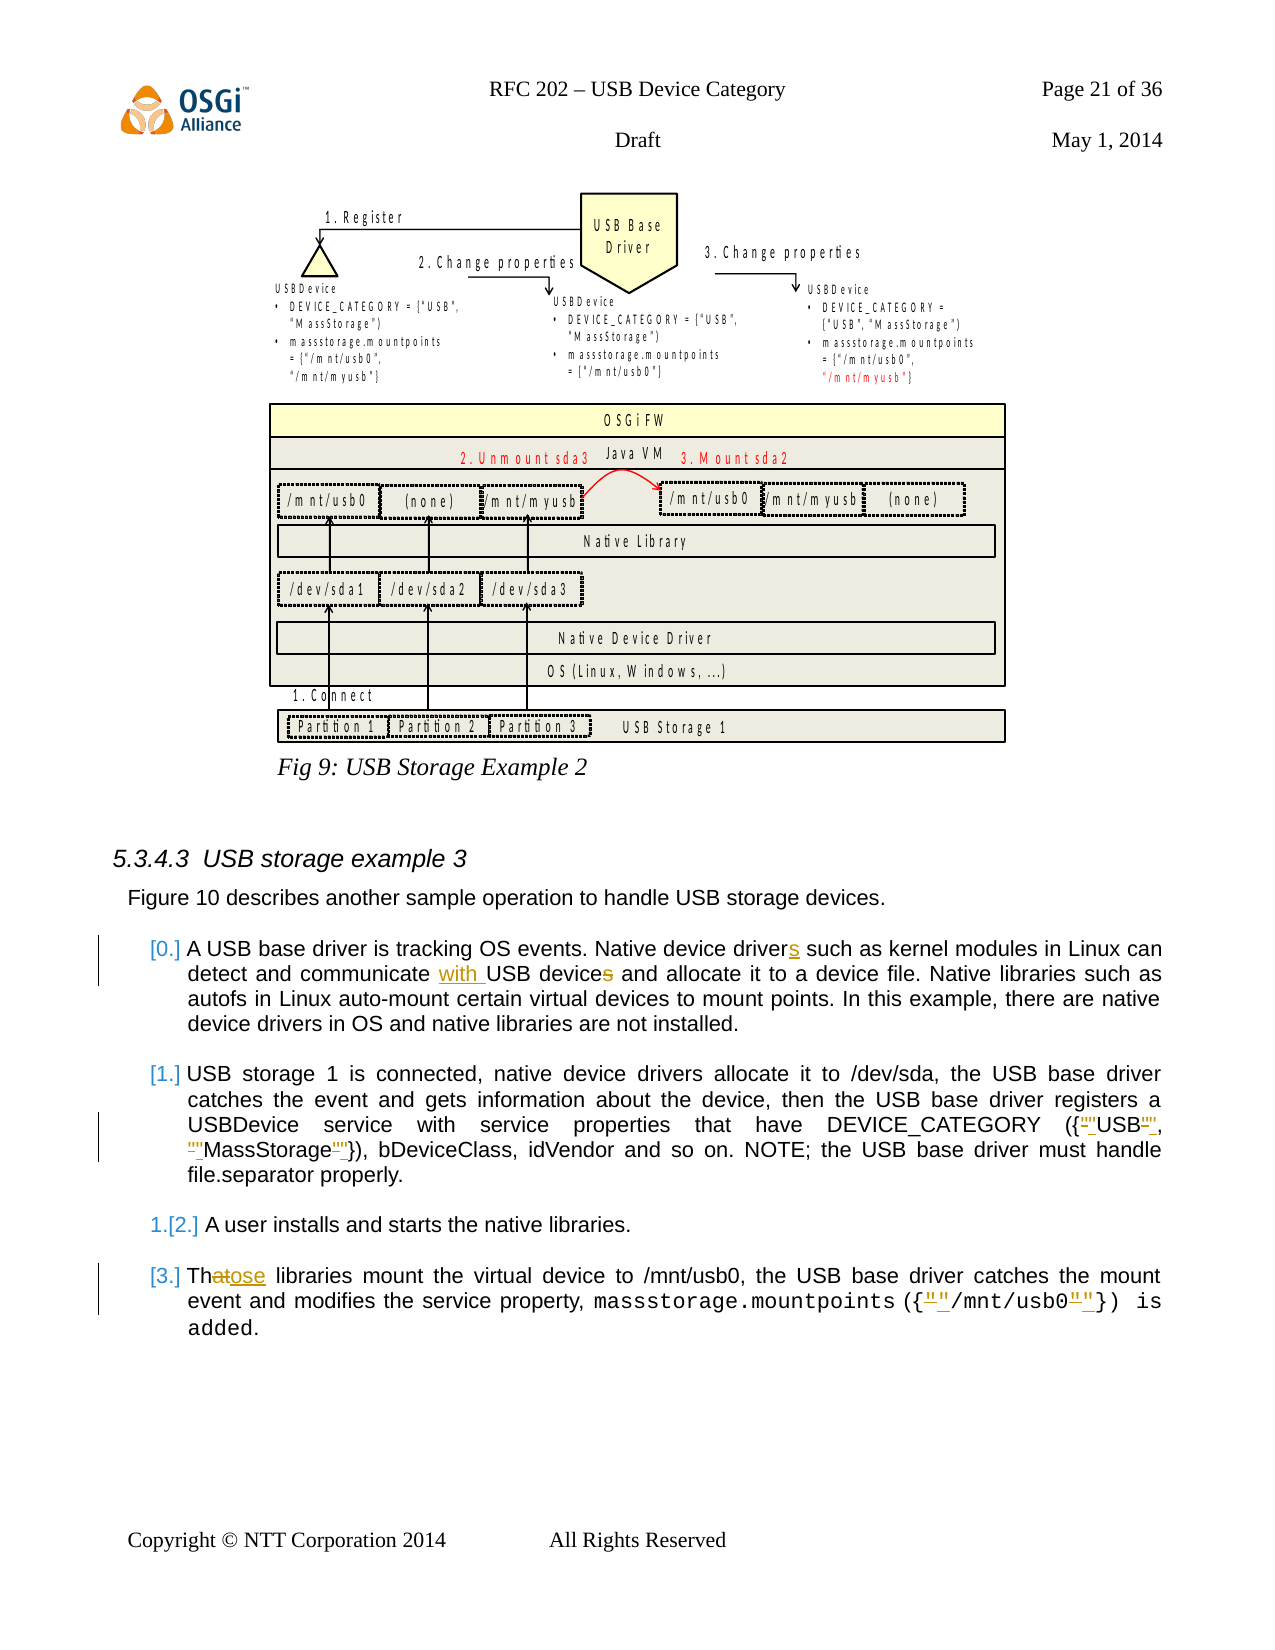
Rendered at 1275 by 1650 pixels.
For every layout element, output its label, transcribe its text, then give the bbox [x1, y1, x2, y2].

picture [113, 78, 257, 142]
text Fig 9: USB Storage Example 2 [262, 753, 1013, 781]
list A user installs and starts the native libraries. [150, 1212, 1162, 1237]
subtitle USB storage example 3 [112, 844, 1162, 873]
list USB storage 1 is connected, native device drivers allocate it to /dev/sda, the USB base driver catches the event and gets information about the device, then the USB base driver registers a USBDevice service with service properties that have DEVICE_CATEGORY ({"USB", "MassStorage"}), bDeviceClass, idVendor and so on. NOTE; the USB base driver must handle file.separator properly. [150, 1061, 1162, 1187]
list A USB base driver is tracking OS events. Native device drivers such as kernel modules in Linux can detect and communicate with USB device and allocate it to a device file. Native libraries such as autofs in Linux auto-mount certain virtual devices to mount points. In this example, there are native device drivers in OS and native libraries are not installed. [150, 935, 1162, 1036]
text Figure 10 describes another sample operation to handle USB storage devices. [112, 885, 1162, 910]
list Those libraries mount the virtual device to /mnt/usb0, the USB base driver catches the mount event and modifies the service property, massstorage.mountpoints ({"/mnt/usb0"}) is added. [150, 1262, 1162, 1342]
